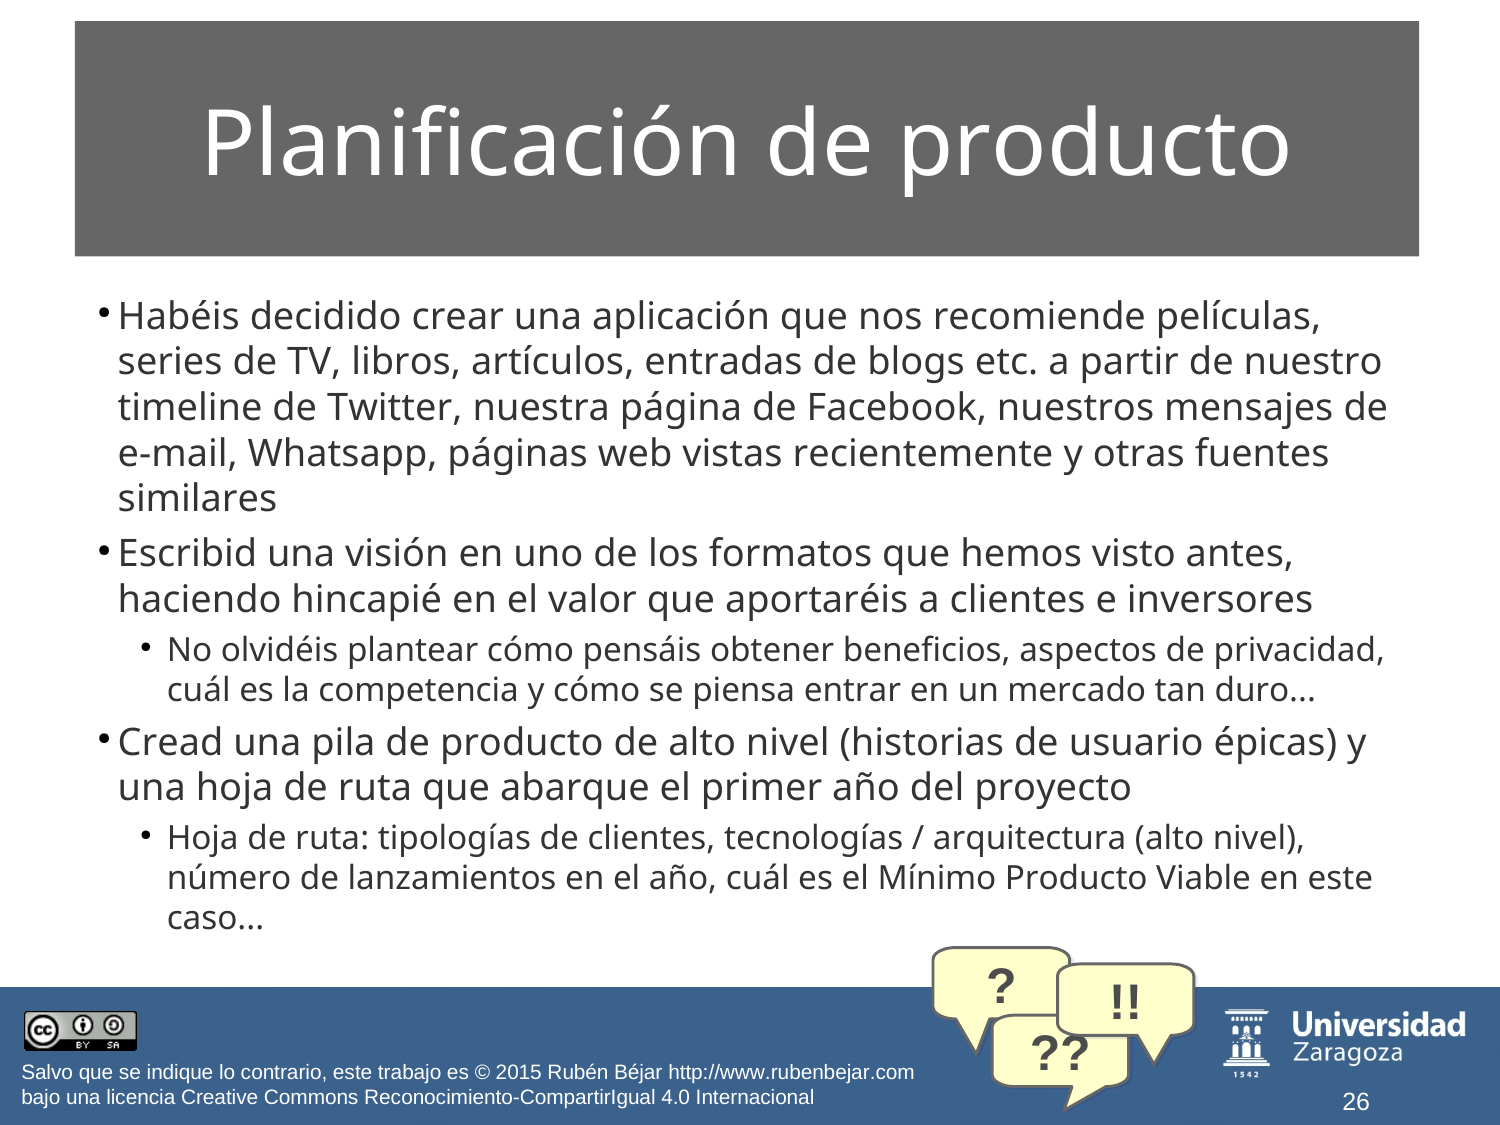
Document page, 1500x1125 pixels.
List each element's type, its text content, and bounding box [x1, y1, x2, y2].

list Habéis decidido crear una aplicación que nos recomiende películas, series de TV, libros, artículos, entradas de blogs etc. a partir de nuestro timeline de Twitter, nuestra página de Facebook, nuestros mensajes de e-mail, Whatsapp, páginas web vistas recientemente y otras fuentes similares Escribid una visión en uno de los formatos que hemos visto antes, haciendo hincapié en el valor que aportaréis a clientes e inversores No olvidéis plantear cómo pensáis obtener beneficios, aspectos de privacidad, cuál es la competencia y cómo se piensa entrar en un mercado tan duro... Cread una pila de producto de alto nivel (historias de usuario épicas) y una hoja de ruta que abarque el primer año del proyecto Hoja de ruta: tipologías de clientes, tecnologías / arquitectura (alto nivel), número de lanzamientos en el año, cuál es el Mínimo Producto Viable en este caso... [82, 283, 1418, 957]
title Planificación de producto [74, 21, 1420, 257]
text_box ?? [992, 1015, 1129, 1111]
picture [0, 987, 1500, 1125]
text_box !! [1057, 963, 1194, 1065]
text_box ? [933, 947, 1070, 1055]
